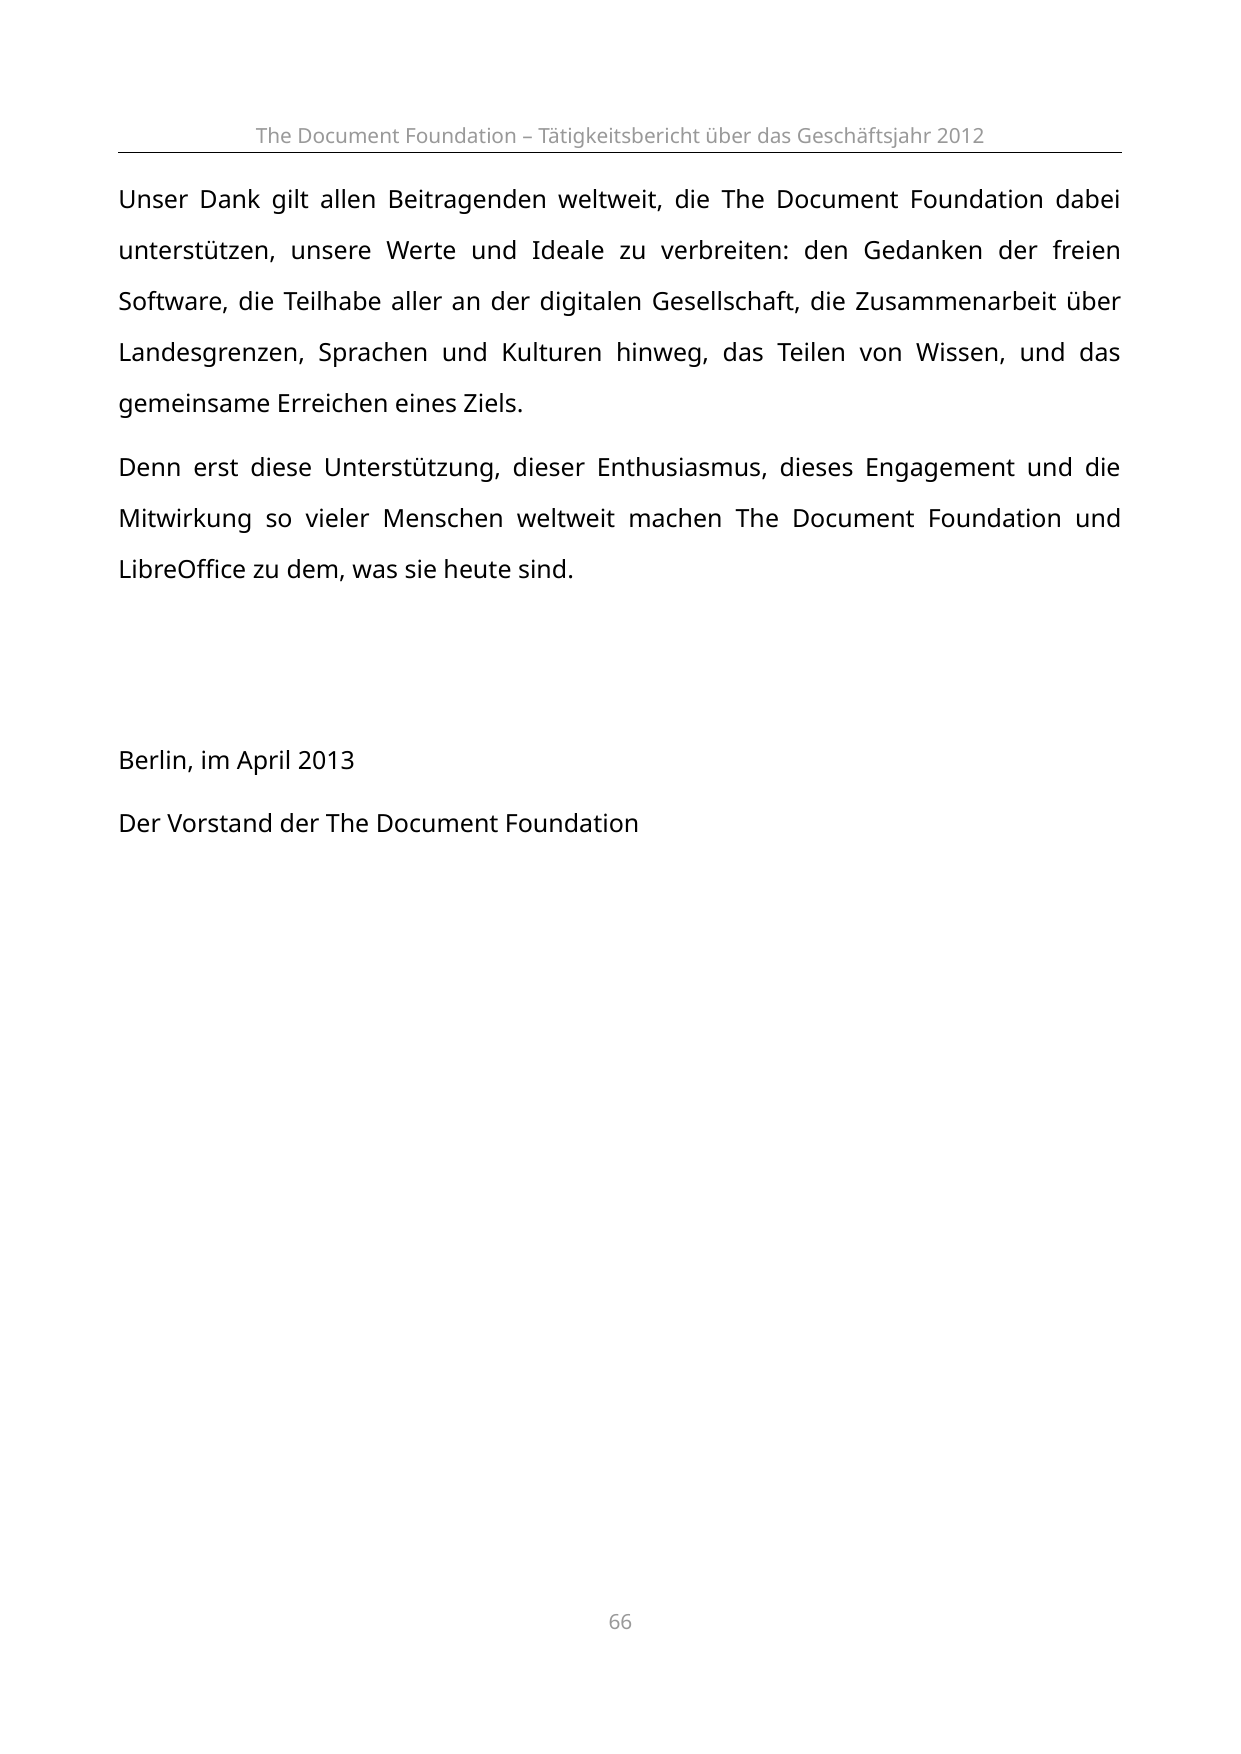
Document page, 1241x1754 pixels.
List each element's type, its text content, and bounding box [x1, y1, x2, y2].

text Unser Dank gilt allen Beitragenden weltweit, die The Document Foundation dabei unterstützen, unsere Werte und Ideale zu verbreiten: den Gedanken der freien Software, die Teilhabe aller an der digitalen Gesellschaft, die Zusammenarbeit über Landesgrenzen, Sprachen und Kulturen hinweg, das Teilen von Wissen, und das gemeinsame Erreichen eines Ziels. [118, 182, 1122, 420]
text Der Vorstand der The Document Foundation [118, 806, 1122, 840]
text Berlin, im April 2013 [118, 742, 1122, 776]
text Denn erst diese Unterstützung, dieser Enthusiasmus, dieses Engagement und die Mitwirkung so vieler Menschen weltweit machen The Document Foundation und LibreOffice zu dem, was sie heute sind. [118, 450, 1122, 586]
